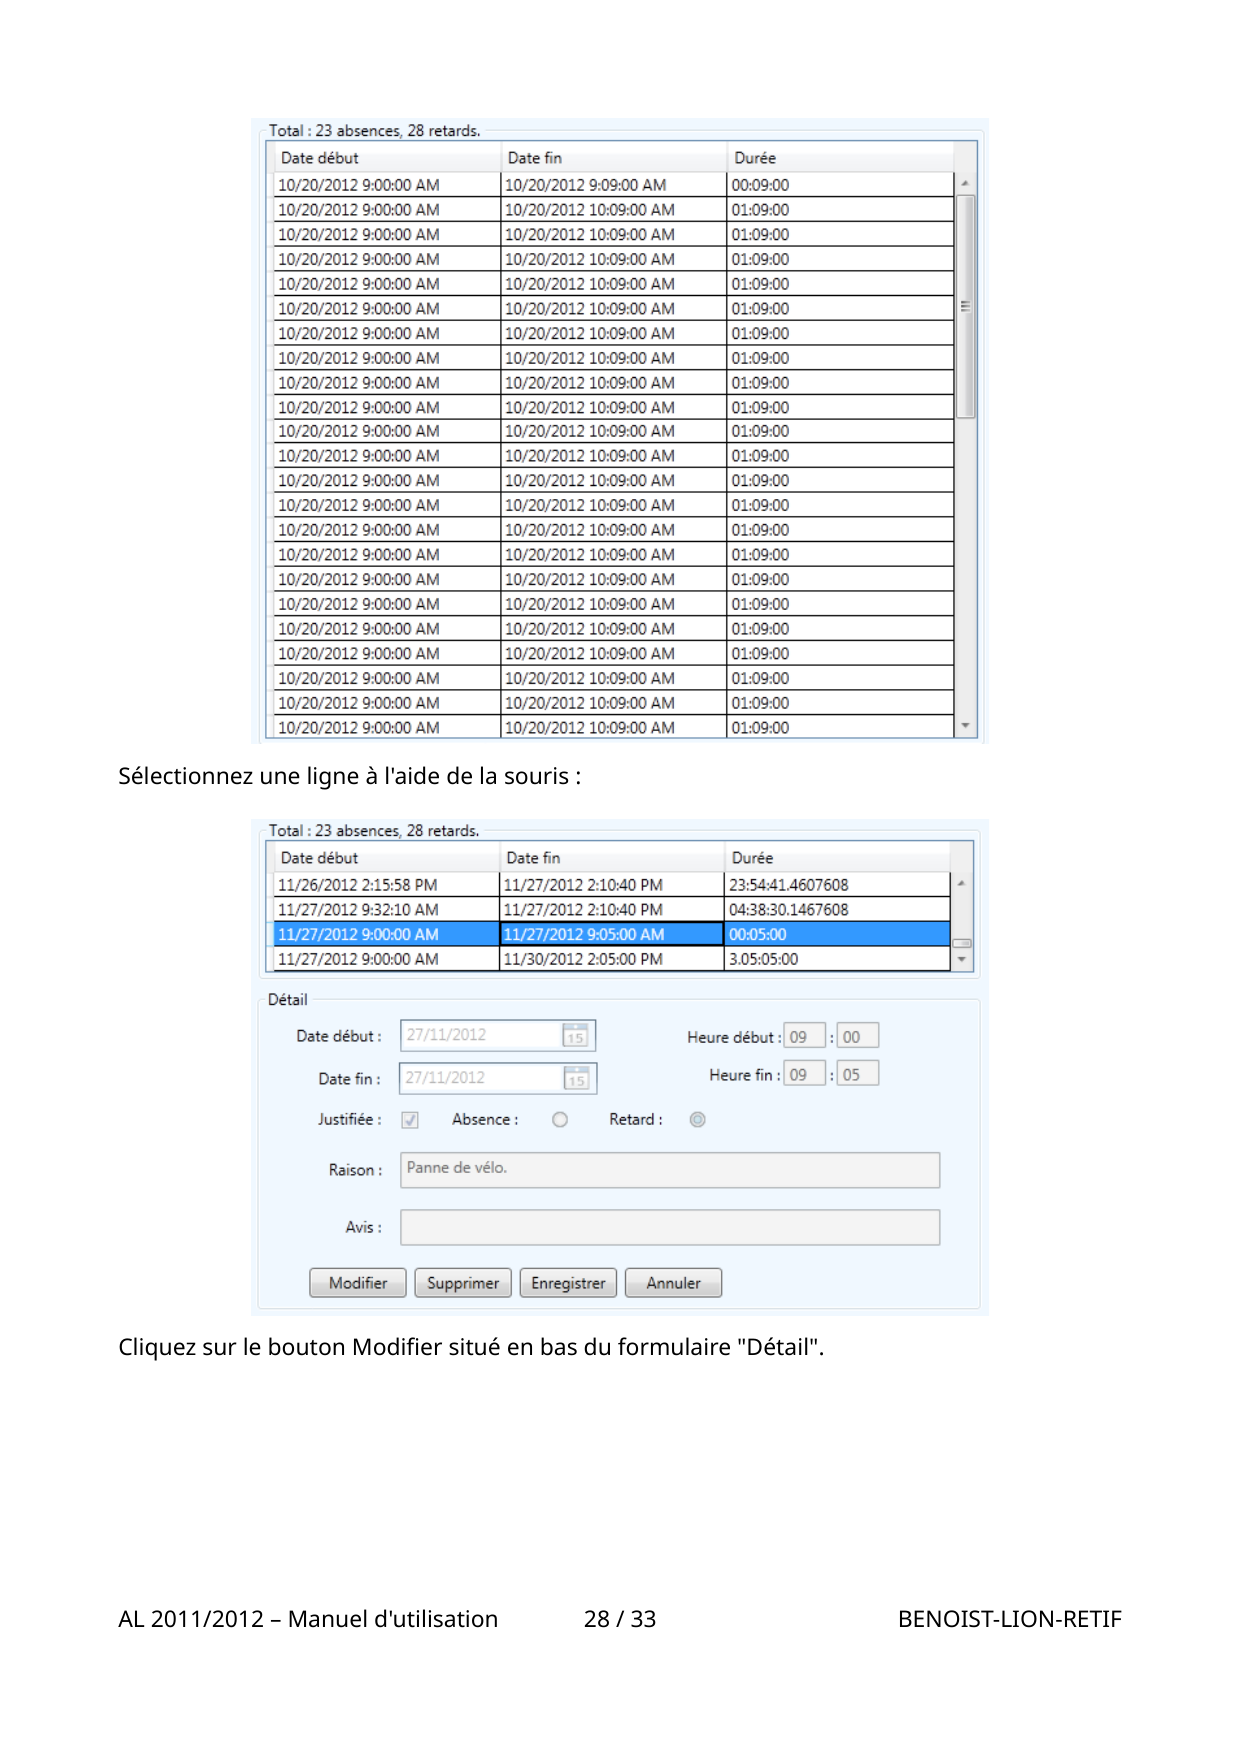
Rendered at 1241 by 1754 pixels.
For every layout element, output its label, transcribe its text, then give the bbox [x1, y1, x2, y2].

picture [251, 118, 990, 744]
picture [251, 819, 990, 1316]
text Cliquez sur le bouton Modifier situé en bas du formulaire "Détail". [118, 1316, 1122, 1362]
text Sélectionnez une ligne à l'aide de la souris : [118, 744, 1122, 791]
